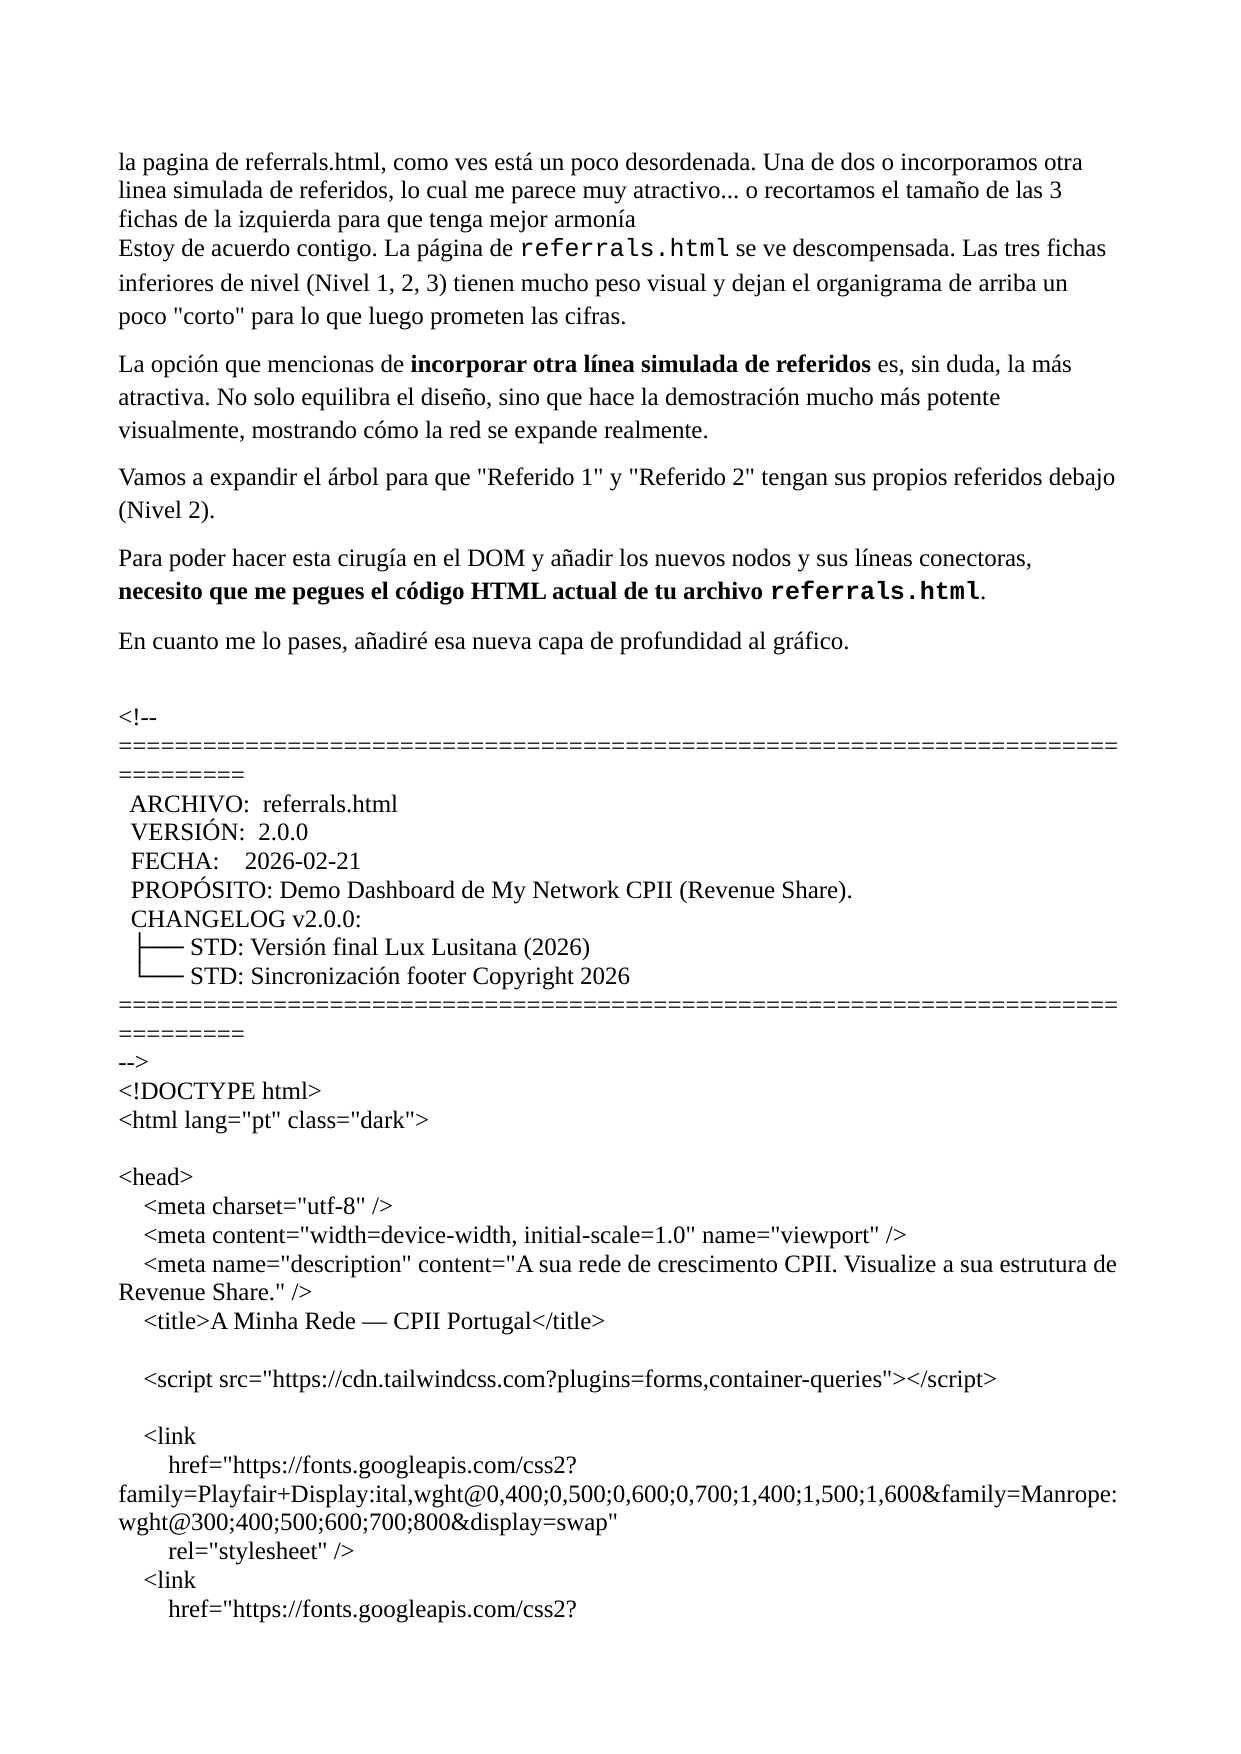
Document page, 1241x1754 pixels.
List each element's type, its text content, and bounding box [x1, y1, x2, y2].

table_cell la pagina de referrals.html, como ves está un poco desordenada. Una de dos o incorporamos otra linea simulada de referidos, lo cual me parece muy atractivo... o recortamos el tamaño de las 3 fichas de la izquierda para que tenga mejor armonía [118, 147, 1122, 233]
table_cell <!-- ================================================================================ ARCHIVO: referrals.html VERSIÓN: 2.0.0 FECHA: 2026-02-21 PROPÓSITO: Demo Dashboard de My Network CPII (Revenue Share). CHANGELOG v2.0.0: ├── STD: Versión final Lux Lusitana (2026) └── STD: Sincronización footer Copyright 2026 ================================================================================ --> <!DOCTYPE html> <html lang="pt" class="dark"> <head> <meta charset="utf-8" /> <meta content="width=device-width, initial-scale=1.0" name="viewport" /> <meta name="description" content="A sua rede de crescimento CPII. Visualize a sua estrutura de Revenue Share." /> <title>A Minha Rede — CPII Portugal</title> <script src="https://cdn.tailwindcss.com?plugins=forms,container-queries"></script> <link href="https://fonts.googleapis.com/css2?family=Playfair+Display:ital,wght@0,400;0,500;0,600;0,700;1,400;1,500;1,600&family=Manrope:wght@300;400;500;600;700;800&display=swap" rel="stylesheet" /> <link href="https://fonts.googleapis.com/css2? [118, 703, 1122, 1622]
table_cell Estoy de acuerdo contigo. La página de referrals.html se ve descompensada. Las tres fichas inferiores de nivel (Nivel 1, 2, 3) tienen mucho peso visual y dejan el organigrama de arriba un poco "corto" para lo que luego prometen las cifras. La opción que mencionas de incorporar otra línea simulada de referidos es, sin duda, la más atractiva. No solo equilibra el diseño, sino que hace la demostración mucho más potente visualmente, mostrando cómo la red se expande realmente. Vamos a expandir el árbol para que "Referido 1" y "Referido 2" tengan sus propios referidos debajo (Nivel 2). Para poder hacer esta cirugía en el DOM y añadir los nuevos nodos y sus líneas conectoras, necesito que me pegues el código HTML actual de tu archivo referrals.html. En cuanto me lo pases, añadiré esa nueva capa de profundidad al gráfico. [118, 233, 1122, 702]
